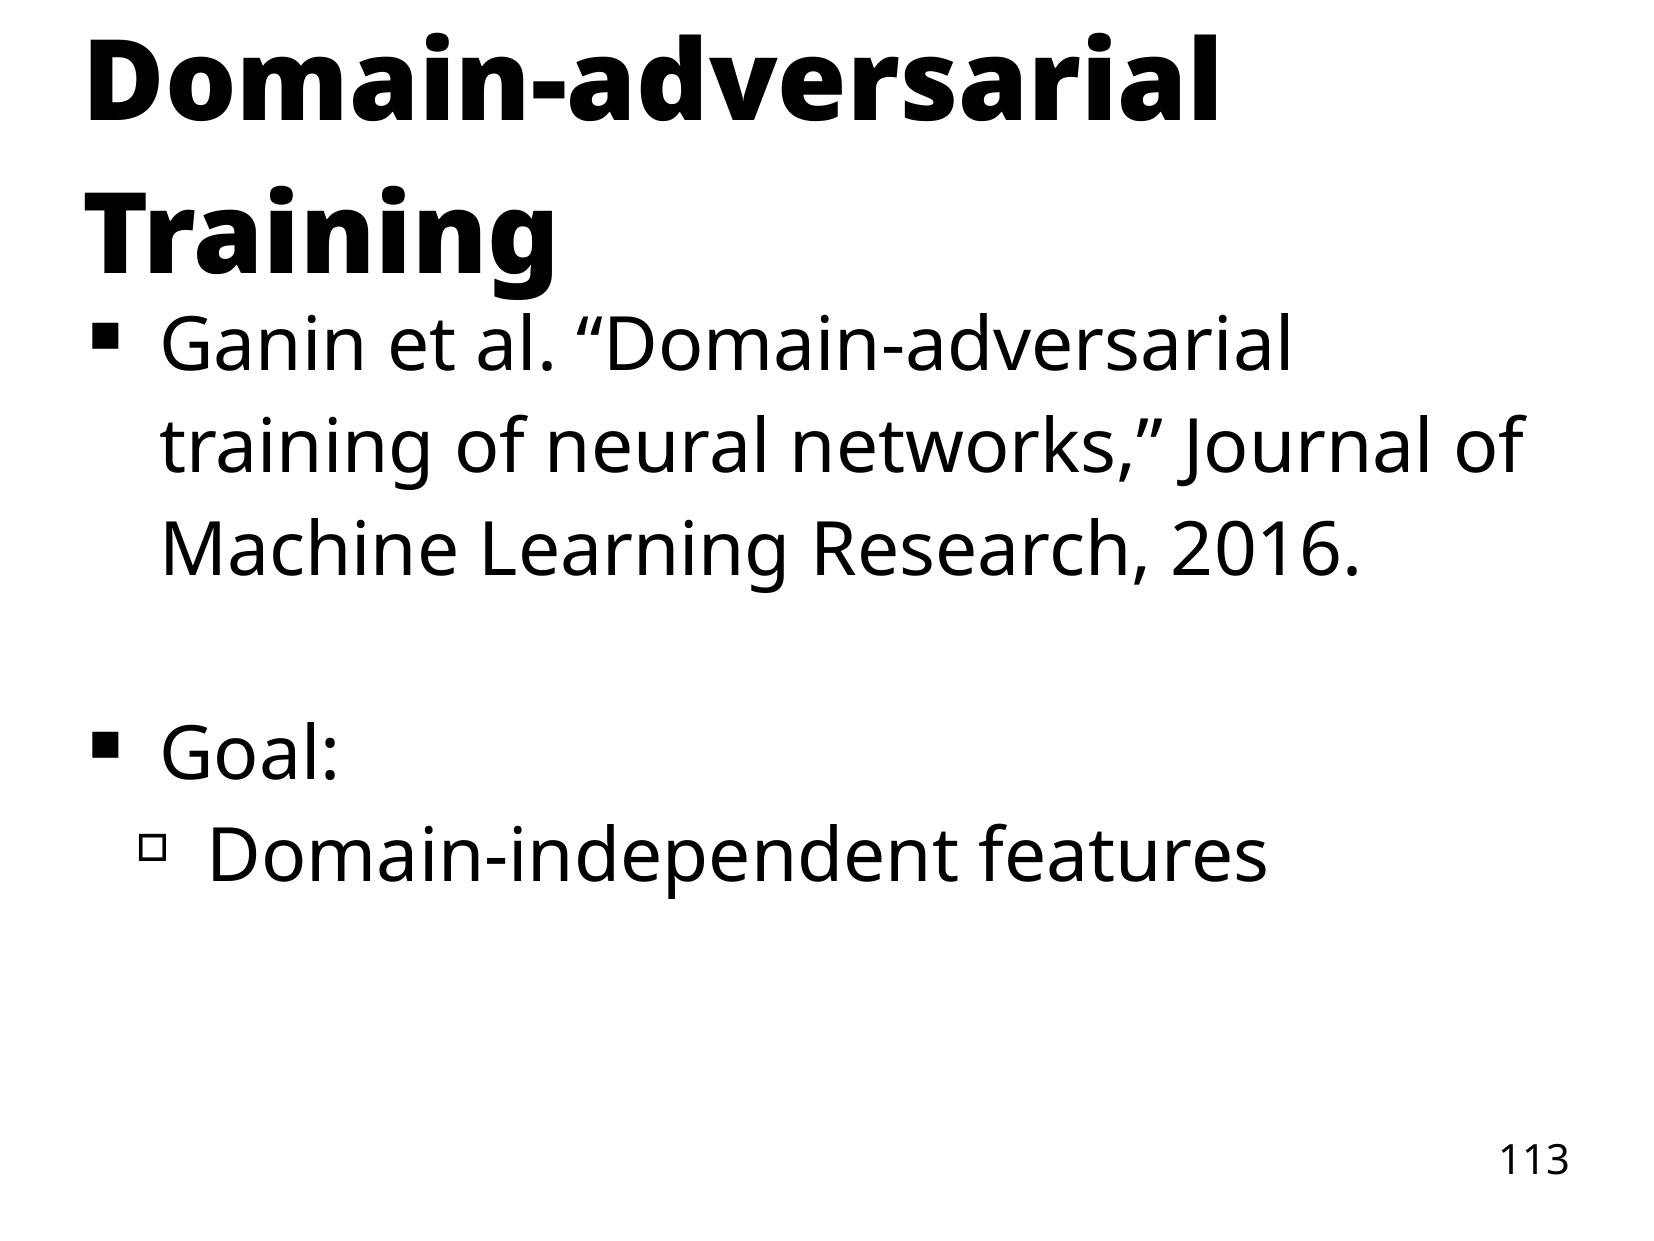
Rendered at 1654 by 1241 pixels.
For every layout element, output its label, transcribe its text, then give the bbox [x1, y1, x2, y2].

title Domain-adversarial Training [82, 49, 1571, 257]
list Ganin et al. “Domain-adversarial training of neural networks,” Journal of Machine Learning Research, 2016. Goal: Domain-independent features [82, 290, 1571, 1010]
